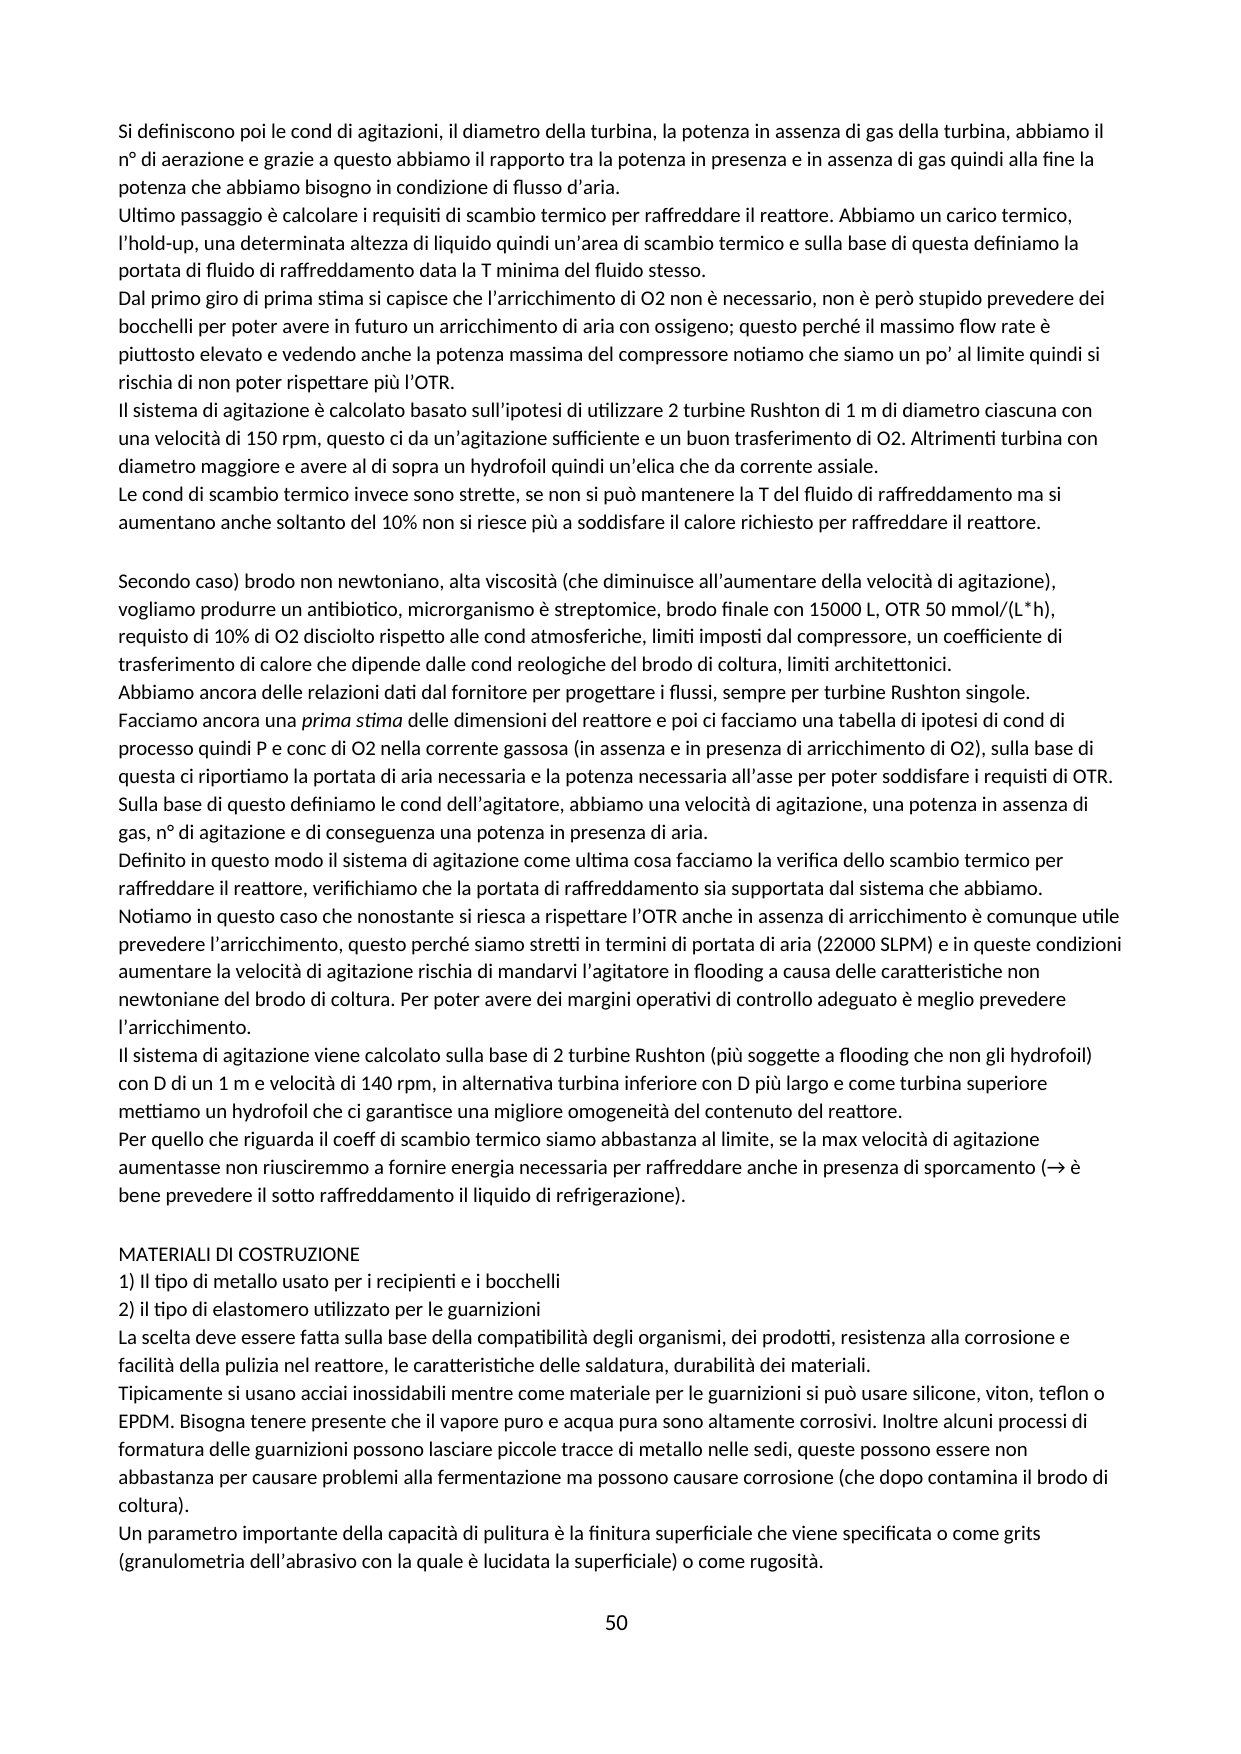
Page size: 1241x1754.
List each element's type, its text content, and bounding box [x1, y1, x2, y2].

text MATERIALI DI COSTRUZIONE 1) Il tipo di metallo usato per i recipienti e i bocchelli 2) il tipo di elastomero utilizzato per le guarnizioni La scelta deve essere fatta sulla base della compatibilità degli organismi, dei prodotti, resistenza alla corrosione e facilità della pulizia nel reattore, le caratteristiche delle saldatura, durabilità dei materiali. Tipicamente si usano acciai inossidabili mentre come materiale per le guarnizioni si può usare silicone, viton, teflon o EPDM. Bisogna tenere presente che il vapore puro e acqua pura sono altamente corrosivi. Inoltre alcuni processi di formatura delle guarnizioni possono lasciare piccole tracce di metallo nelle sedi, queste possono essere non abbastanza per causare problemi alla fermentazione ma possono causare corrosione (che dopo contamina il brodo di coltura). Un parametro importante della capacità di pulitura è la finitura superficiale che viene specificata o come grits (granulometria dell’abrasivo con la quale è lucidata la superficiale) o come rugosità. [118, 1241, 1124, 1573]
text Secondo caso) brodo non newtoniano, alta viscosità (che diminuisce all’aumentare della velocità di agitazione), vogliamo produrre un antibiotico, microrganismo è streptomice, brodo finale con 15000 L, OTR 50 mmol/(L*h), requisto di 10% di O2 disciolto rispetto alle cond atmosferiche, limiti imposti dal compressore, un coefficiente di trasferimento di calore che dipende dalle cond reologiche del brodo di coltura, limiti architettonici. Abbiamo ancora delle relazioni dati dal fornitore per progettare i flussi, sempre per turbine Rushton singole. Facciamo ancora una prima stima delle dimensioni del reattore e poi ci facciamo una tabella di ipotesi di cond di processo quindi P e conc di O2 nella corrente gassosa (in assenza e in presenza di arricchimento di O2), sulla base di questa ci riportiamo la portata di aria necessaria e la potenza necessaria all’asse per poter soddisfare i requisti di OTR. Sulla base di questo definiamo le cond dell’agitatore, abbiamo una velocità di agitazione, una potenza in assenza di gas, n° di agitazione e di conseguenza una potenza in presenza di aria. [118, 568, 1124, 844]
text Si definiscono poi le cond di agitazioni, il diametro della turbina, la potenza in assenza di gas della turbina, abbiamo il n° di aerazione e grazie a questo abbiamo il rapporto tra la potenza in presenza e in assenza di gas quindi alla fine la potenza che abbiamo bisogno in condizione di flusso d’aria. Ultimo passaggio è calcolare i requisiti di scambio termico per raffreddare il reattore. Abbiamo un carico termico, l’hold-up, una determinata altezza di liquido quindi un’area di scambio termico e sulla base di questa definiamo la portata di fluido di raffreddamento data la T minima del fluido stesso. Dal primo giro di prima stima si capisce che l’arricchimento di O2 non è necessario, non è però stupido prevedere dei bocchelli per poter avere in futuro un arricchimento di aria con ossigeno; questo perché il massimo flow rate è piuttosto elevato e vedendo anche la potenza massima del compressore notiamo che siamo un po’ al limite quindi si rischia di non poter rispettare più l’OTR. Il sistema di agitazione è calcolato basato sull’ipotesi di utilizzare 2 turbine Rushton di 1 m di diametro ciascuna con una velocità di 150 rpm, questo ci da un’agitazione sufficiente e un buon trasferimento di O2. Altrimenti turbina con diametro maggiore e avere al di sopra un hydrofoil quindi un’elica che da corrente assiale. Le cond di scambio termico invece sono strette, se non si può mantenere la T del fluido di raffreddamento ma si aumentano anche soltanto del 10% non si riesce più a soddisfare il calore richiesto per raffreddare il reattore. [118, 118, 1124, 565]
text Definito in questo modo il sistema di agitazione come ultima cosa facciamo la verifica dello scambio termico per raffreddare il reattore, verifichiamo che la portata di raffreddamento sia supportata dal sistema che abbiamo. Notiamo in questo caso che nonostante si riesca a rispettare l’OTR anche in assenza di arricchimento è comunque utile prevedere l’arricchimento, questo perché siamo stretti in termini di portata di aria (22000 SLPM) e in queste condizioni aumentare la velocità di agitazione rischia di mandarvi l’agitatore in flooding a causa delle caratteristiche non newtoniane del brodo di coltura. Per poter avere dei margini operativi di controllo adeguato è meglio prevedere l’arricchimento. Il sistema di agitazione viene calcolato sulla base di 2 turbine Rushton (più soggette a flooding che non gli hydrofoil) con D di un 1 m e velocità di 140 rpm, in alternativa turbina inferiore con D più largo e come turbina superiore mettiamo un hydrofoil che ci garantisce una migliore omogeneità del contenuto del reattore. Per quello che riguarda il coeff di scambio termico siamo abbastanza al limite, se la max velocità di agitazione aumentasse non riusciremmo a fornire energia necessaria per raffreddare anche in presenza di sporcamento (→ è bene prevedere il sotto raffreddamento il liquido di refrigerazione). [118, 847, 1124, 1238]
